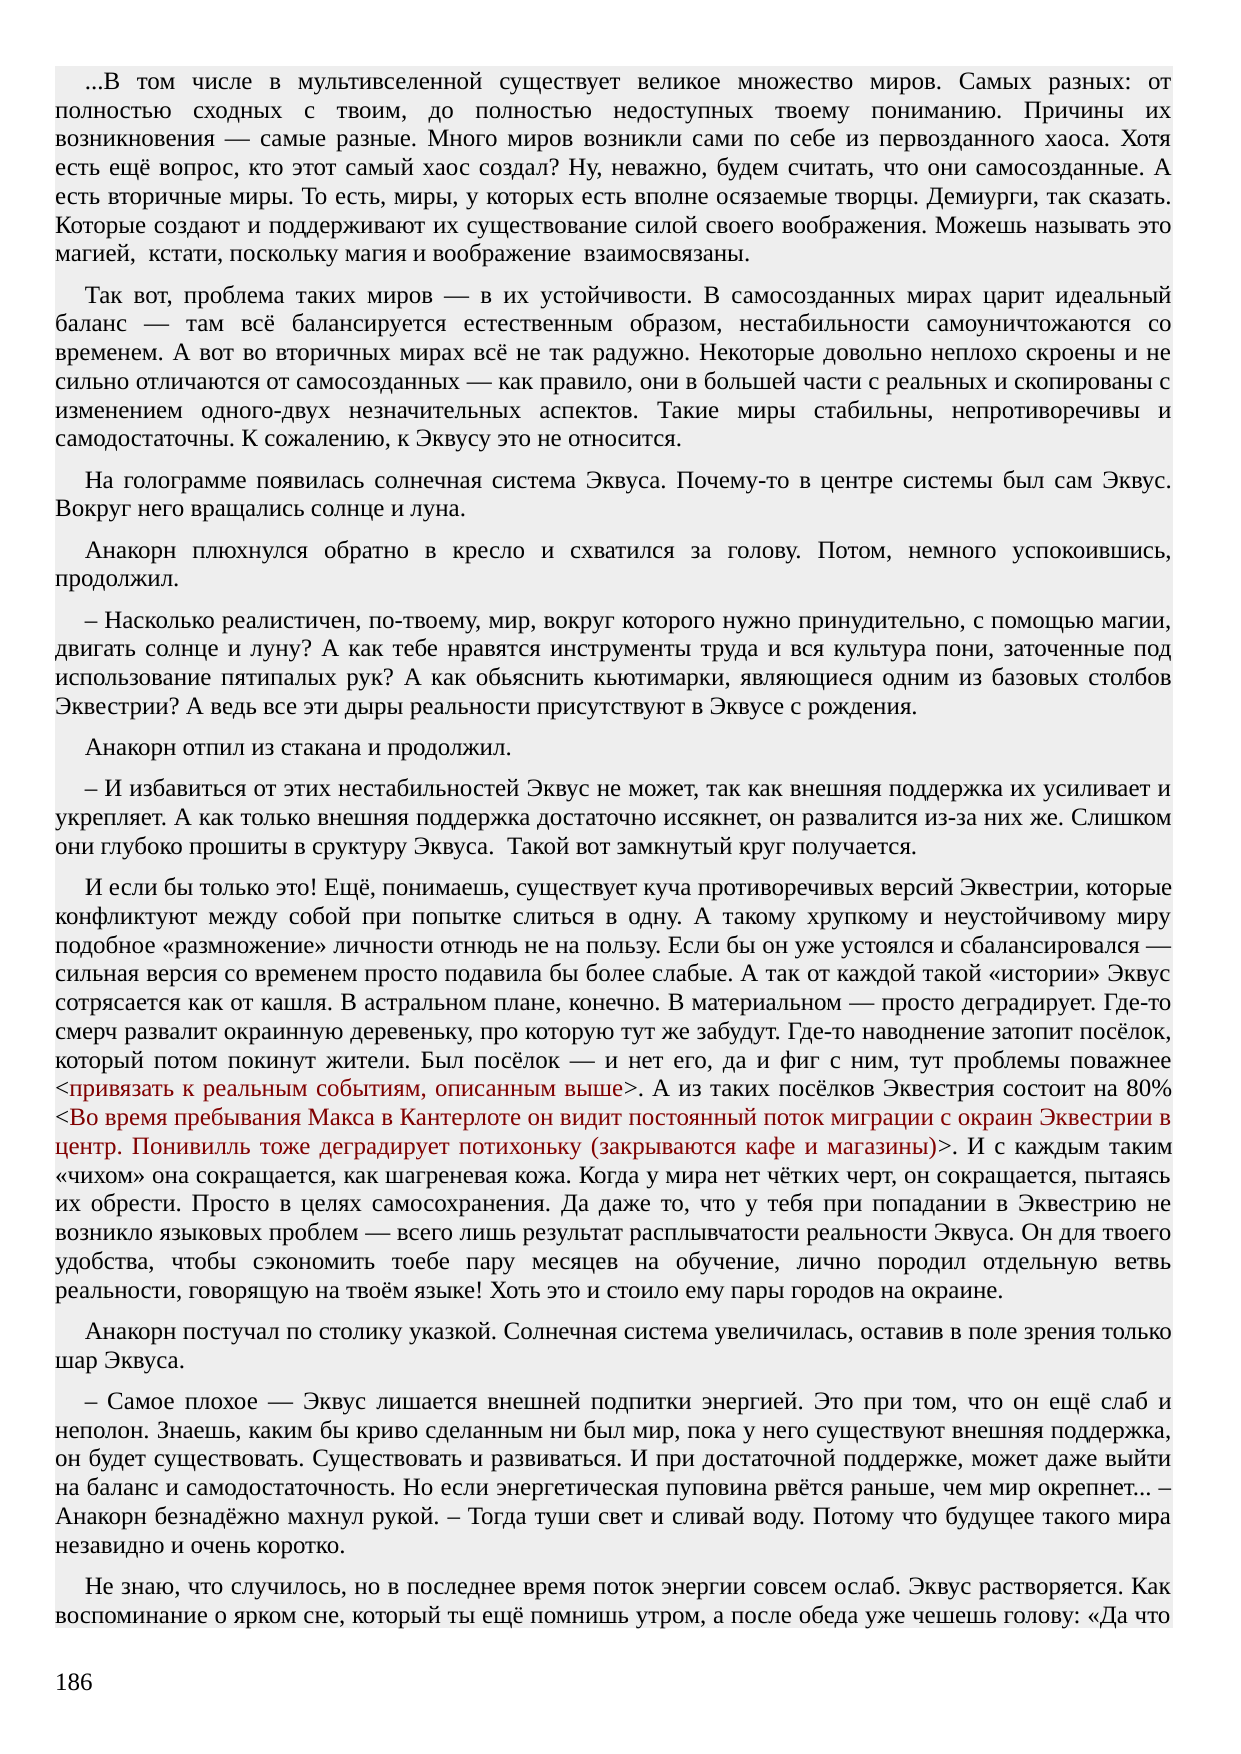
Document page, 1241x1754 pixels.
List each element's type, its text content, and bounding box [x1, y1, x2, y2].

text Не знаю, что случилось, но в последнее время поток энергии совсем ослаб. Эквус растворяется. Как воспоминание о ярком сне, который ты ещё помнишь утром, а после обеда уже чешешь голову: «Да что [55, 1571, 1173, 1628]
text Так вот, проблема таких миров — в их устойчивости. В самосозданных мирах царит идеальный баланс — там всё балансируется естественным образом, нестабильности самоуничтожаются со временем. А вот во вторичных мирах всё не так радужно. Некоторые довольно неплохо скроены и не сильно отличаются от самосозданных — как правило, они в большей части с реальных и скопированы с изменением одного-двух незначительных аспектов. Такие миры стабильны, непротиворечивы и самодостаточны. К сожалению, к Эквусу это не относится. [55, 280, 1173, 452]
text Анакорн постучал по столику указкой. Солнечная система увеличилась, оставив в поле зрения только шар Эквуса. [55, 1316, 1173, 1373]
text И если бы только это! Ещё, понимаешь, существует куча противоречивых версий Эквестрии, которые конфликтуют между собой при попытке слиться в одну. А такому хрупкому и неустойчивому миру подобное «размножение» личности отнюдь не на пользу. Если бы он уже устоялся и сбалансировался — сильная версия со временем просто подавила бы более слабые. А так от каждой такой «истории» Эквус сотрясается как от кашля. В астральном плане, конечно. В материальном — просто деградирует. Где-то смерч развалит окраинную деревеньку, про которую тут же забудут. Где-то наводнение затопит посёлок, который потом покинут жители. Был посёлок — и нет его, да и фиг с ним, тут проблемы поважнее <привязать к реальным событиям, описанным выше>. А из таких посёлков Эквестрия состоит на 80% <Во время пребывания Макса в Кантерлоте он видит постоянный поток миграции с окраин Эквестрии в центр. Понивилль тоже деградирует потихоньку (закрываются кафе и магазины)>. И с каждым таким «чихом» она сокращается, как шагреневая кожа. Когда у мира нет чётких черт, он сокращается, пытаясь их обрести. Просто в целях самосохранения. Да даже то, что у тебя при попадании в Эквестрию не возникло языковых проблем — всего лишь результат расплывчатости реальности Эквуса. Он для твоего удобства, чтобы сэкономить тоебе пару месяцев на обучение, лично породил отдельную ветвь реальности, говорящую на твоём языке! Хоть это и стоило ему пары городов на окраине. [55, 872, 1173, 1303]
text – Самое плохое — Эквус лишается внешней подпитки энергией. Это при том, что он ещё слаб и неполон. Знаешь, каким бы криво сделанным ни был мир, пока у него существуют внешняя поддержка, он будет существовать. Существовать и развиваться. И при достаточной поддержке, может даже выйти на баланс и самодостаточность. Но если энергетическая пуповина рвётся раньше, чем мир окрепнет... – Анакорн безнадёжно махнул рукой. – Тогда туши свет и сливай воду. Потому что будущее такого мира незавидно и очень коротко. [55, 1386, 1173, 1558]
text Анакорн плюхнулся обратно в кресло и схватился за голову. Потом, немного успокоившись, продолжил. [55, 535, 1173, 592]
text На голограмме появилась солнечная система Эквуса. Почему-то в центре системы был сам Эквус. Вокруг него вращались солнце и луна. [55, 465, 1173, 522]
text – Насколько реалистичен, по-твоему, мир, вокруг которого нужно принудительно, с помощью магии, двигать солнце и луну? А как тебе нравятся инструменты труда и вся культура пони, заточенные под использование пятипалых рук? А как обьяснить кьютимарки, являющиеся одним из базовых столбов Эквестрии? А ведь все эти дыры реальности присутствуют в Эквусе с рождения. [55, 605, 1173, 720]
text – И избавиться от этих нестабильностей Эквус не может, так как внешняя поддержка их усиливает и укрепляет. А как только внешняя поддержка достаточно иссякнет, он развалится из-за них же. Слишком они глубоко прошиты в сруктуру Эквуса. Такой вот замкнутый круг получается. [55, 773, 1173, 860]
text Анакорн отпил из стакана и продолжил. [55, 732, 1173, 761]
text ...В том числе в мультивселенной существует великое множество миров. Самых разных: от полностью сходных с твоим, до полностью недоступных твоему пониманию. Причины их возникновения — самые разные. Много миров возникли сами по себе из первозданного хаоса. Хотя есть ещё вопрос, кто этот самый хаос создал? Ну, неважно, будем считать, что они самосозданные. А есть вторичные миры. То есть, миры, у которых есть вполне осязаемые творцы. Демиурги, так сказать. Которые создают и поддерживают их существование силой своего воображения. Можешь называть это магией, кстати, поскольку магия и воображение взаимосвязаны. [55, 66, 1173, 267]
